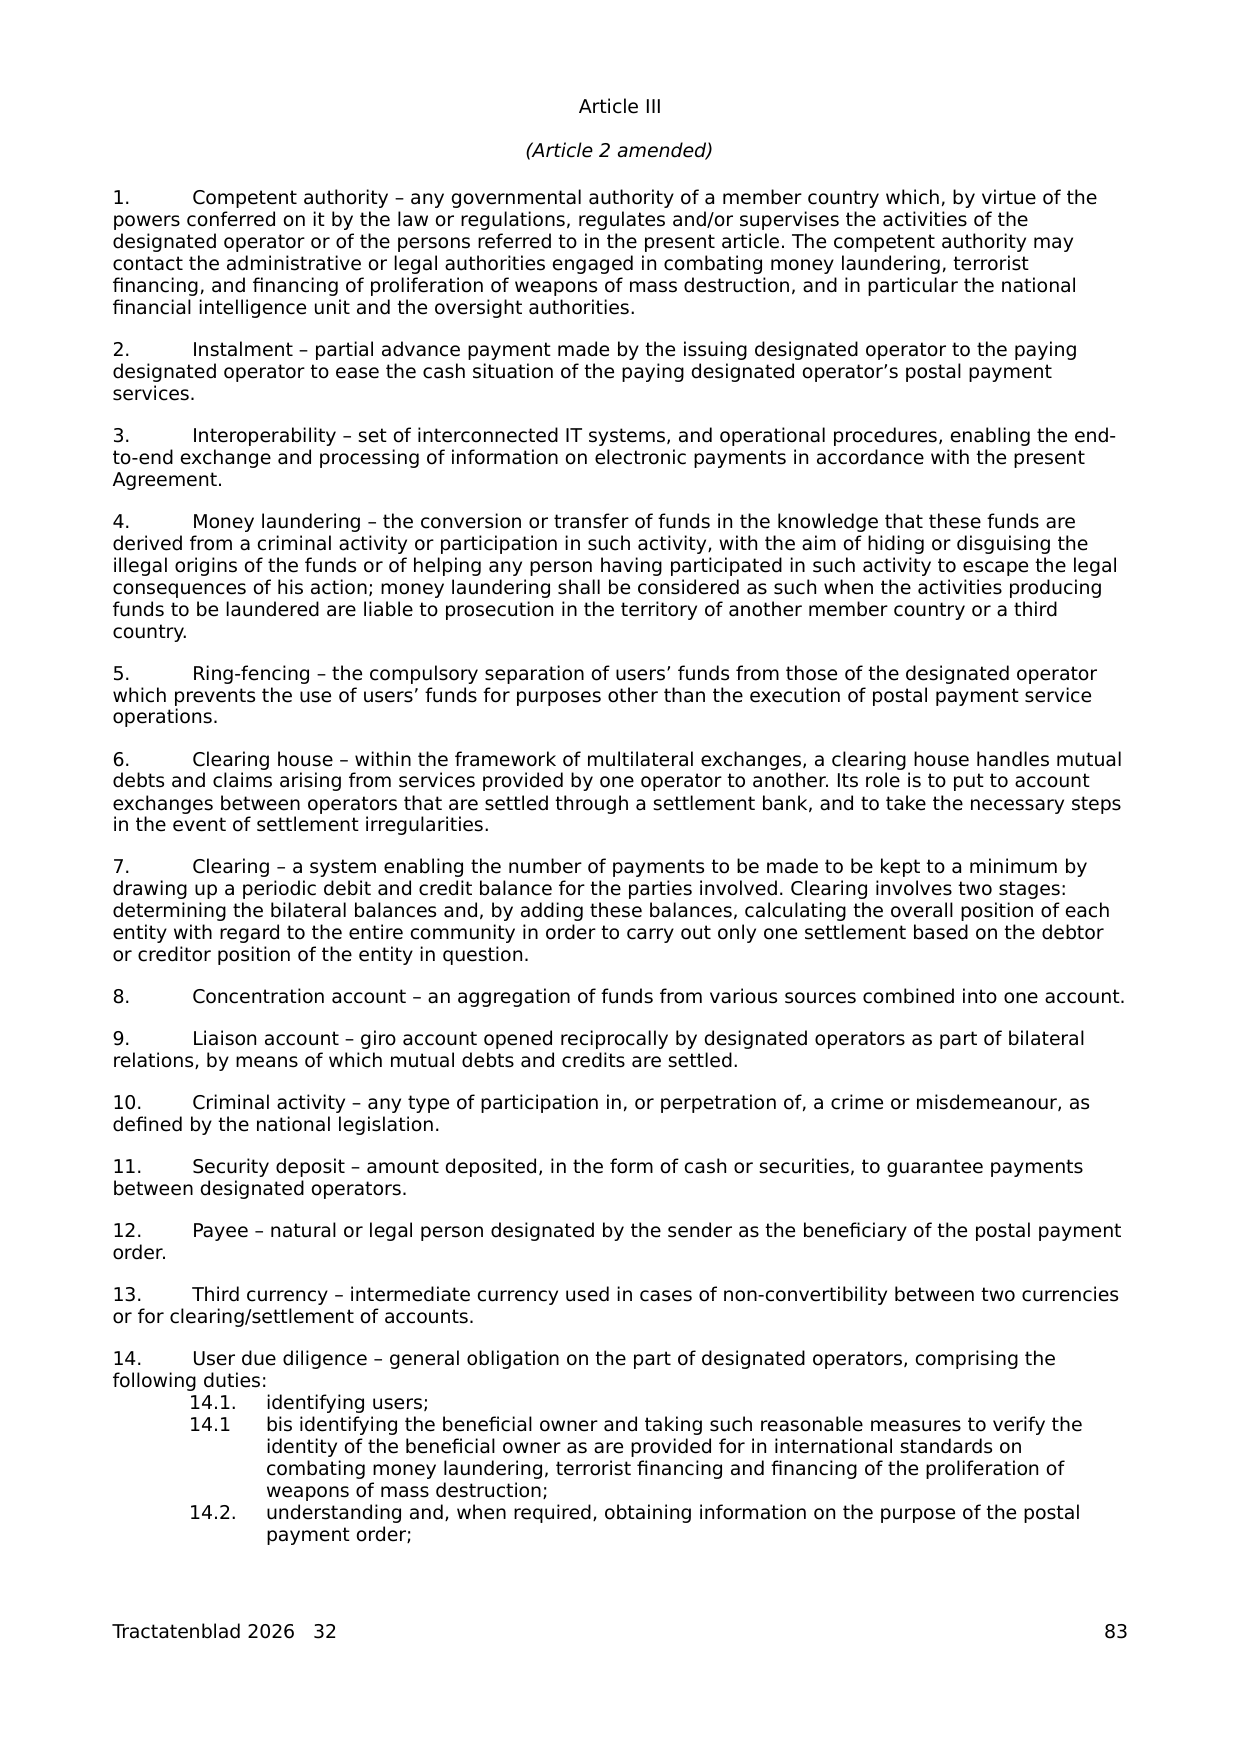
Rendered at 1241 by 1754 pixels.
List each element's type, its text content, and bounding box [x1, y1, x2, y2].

text 3. Interoperability – set of interconnected IT systems, and operational procedures, enabling the end-to-end exchange and processing of information on electronic payments in accordance with the present Agreement. [112, 425, 1128, 491]
text 10. Criminal activity – any type of participation in, or perpetration of, a crime or misdemeanour, as defined by the national legislation. [112, 1092, 1128, 1136]
text 14.2. understanding and, when required, obtaining information on the purpose of the postal payment order; [189, 1502, 1128, 1546]
text 14. User due diligence – general obligation on the part of designated operators, comprising the following duties: [112, 1348, 1128, 1392]
text 11. Security deposit – amount deposited, in the form of cash or securities, to guarantee payments between designated operators. [112, 1156, 1128, 1200]
text 14.1. identifying users; [189, 1392, 1128, 1414]
text 8. Concentration account – an aggregation of funds from various sources combined into one account. [112, 986, 1128, 1008]
text 9. Liaison account – giro account opened reciprocally by designated operators as part of bilateral relations, by means of which mutual debts and credits are settled. [112, 1028, 1128, 1072]
text 6. Clearing house – within the framework of multilateral exchanges, a clearing house handles mutual debts and claims arising from services provided by one operator to another. Its role is to put to account exchanges between operators that are settled through a settlement bank, and to take the necessary steps in the event of settlement irregularities. [112, 748, 1128, 836]
text 13. Third currency – intermediate currency used in cases of non-convertibility between two currencies or for clearing/settlement of accounts. [112, 1284, 1128, 1328]
text 5. Ring-fencing – the compulsory separation of users’ funds from those of the designated operator which prevents the use of users’ funds for purposes other than the execution of postal payment service operations. [112, 662, 1128, 728]
text 14.1 bis identifying the beneficial owner and taking such reasonable measures to verify the identity of the beneficial owner as are provided for in international standards on combating money laundering, terrorist financing and financing of the proliferation of weapons of mass destruction; [189, 1414, 1128, 1502]
text 12. Payee – natural or legal person designated by the sender as the beneficiary of the postal payment order. [112, 1220, 1128, 1264]
text 2. Instalment – partial advance payment made by the issuing designated operator to the paying designated operator to ease the cash situation of the paying designated operator’s postal payment services. [112, 339, 1128, 405]
subtitle Article III (Article 2 amended) [112, 96, 1128, 162]
text 4. Money laundering – the conversion or transfer of funds in the knowledge that these funds are derived from a criminal activity or participation in such activity, with the aim of hiding or disguising the illegal origins of the funds or of helping any person having participated in such activity to escape the legal consequences of his action; money laundering shall be considered as such when the activities producing funds to be laundered are liable to prosecution in the territory of another member country or a third country. [112, 511, 1128, 642]
text 7. Clearing – a system enabling the number of payments to be made to be kept to a minimum by drawing up a periodic debit and credit balance for the parties involved. Clearing involves two stages: determining the bilateral balances and, by adding these balances, calculating the overall position of each entity with regard to the entire community in order to carry out only one settlement based on the debtor or creditor position of the entity in question. [112, 856, 1128, 966]
text 1. Competent authority – any governmental authority of a member country which, by virtue of the powers conferred on it by the law or regulations, regulates and/or supervises the activities of the designated operator or of the persons referred to in the present article. The competent authority may contact the administrative or legal authorities engaged in combating money laundering, terrorist financing, and financing of proliferation of weapons of mass destruction, and in particular the national financial intelligence unit and the oversight authorities. [112, 187, 1128, 319]
